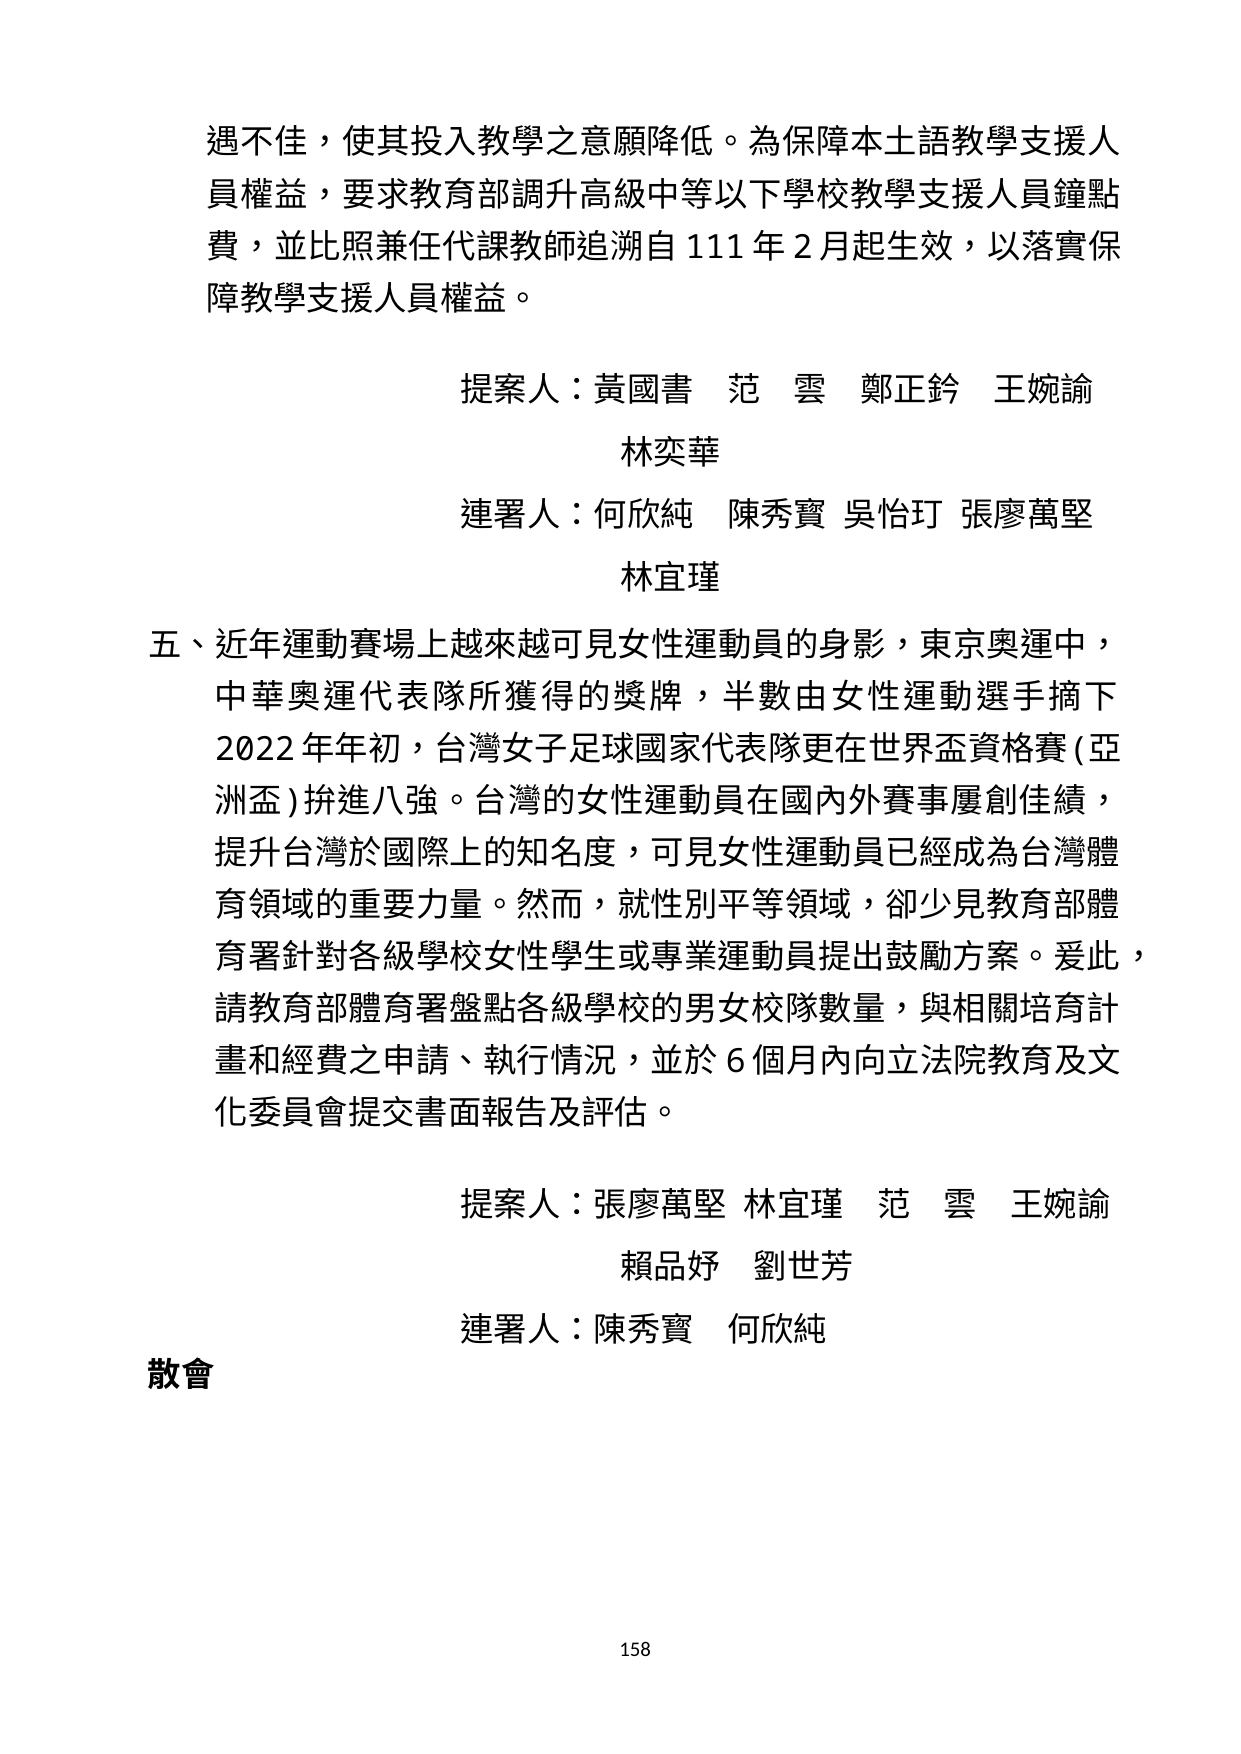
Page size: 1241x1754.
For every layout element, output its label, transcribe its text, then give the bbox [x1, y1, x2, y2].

text 散會 [148, 1348, 1120, 1396]
text 連署人：陳秀寳 何欣純 [460, 1285, 1122, 1348]
text 賴品妤 劉世芳 [460, 1223, 1122, 1285]
text 連署人：何欣純 陳秀寳 吳怡玎 張廖萬堅 [460, 471, 1122, 533]
text 提案人：張廖萬堅 林宜瑾 范 雲 王婉諭 [460, 1160, 1122, 1223]
text 五、近年運動賽場上越來越可見女性運動員的身影，東京奧運中，中華奧運代表隊所獲得的獎牌，半數由女性運動選手摘下。2022年年初，台灣女子足球國家代表隊更在世界盃資格賽(亞洲盃)拚進八強。台灣的女性運動員在國內外賽事屢創佳績，提升台灣於國際上的知名度，可見女性運動員已經成為台灣體育領域的重要力量。然而，就性別平等領域，卻少見教育部體育署針對各級學校女性學生或專業運動員提出鼓勵方案。爰此，請教育部體育署盤點各級學校的男女校隊數量，與相關培育計畫和經費之申請、執行情況，並於6個月內向立法院教育及文化委員會提交書面報告及評估。 [148, 614, 1122, 1135]
text 提案人：黃國書 范 雲 鄭正鈐 王婉諭 [460, 346, 1122, 408]
text 林宜瑾 [460, 533, 1122, 596]
text 遇不佳，使其投入教學之意願降低。為保障本土語教學支援人員權益，要求教育部調升高級中等以下學校教學支援人員鐘點費，並比照兼任代課教師追溯自111年2月起生效，以落實保障教學支援人員權益。 [148, 112, 1122, 321]
text 林奕華 [460, 408, 1122, 471]
